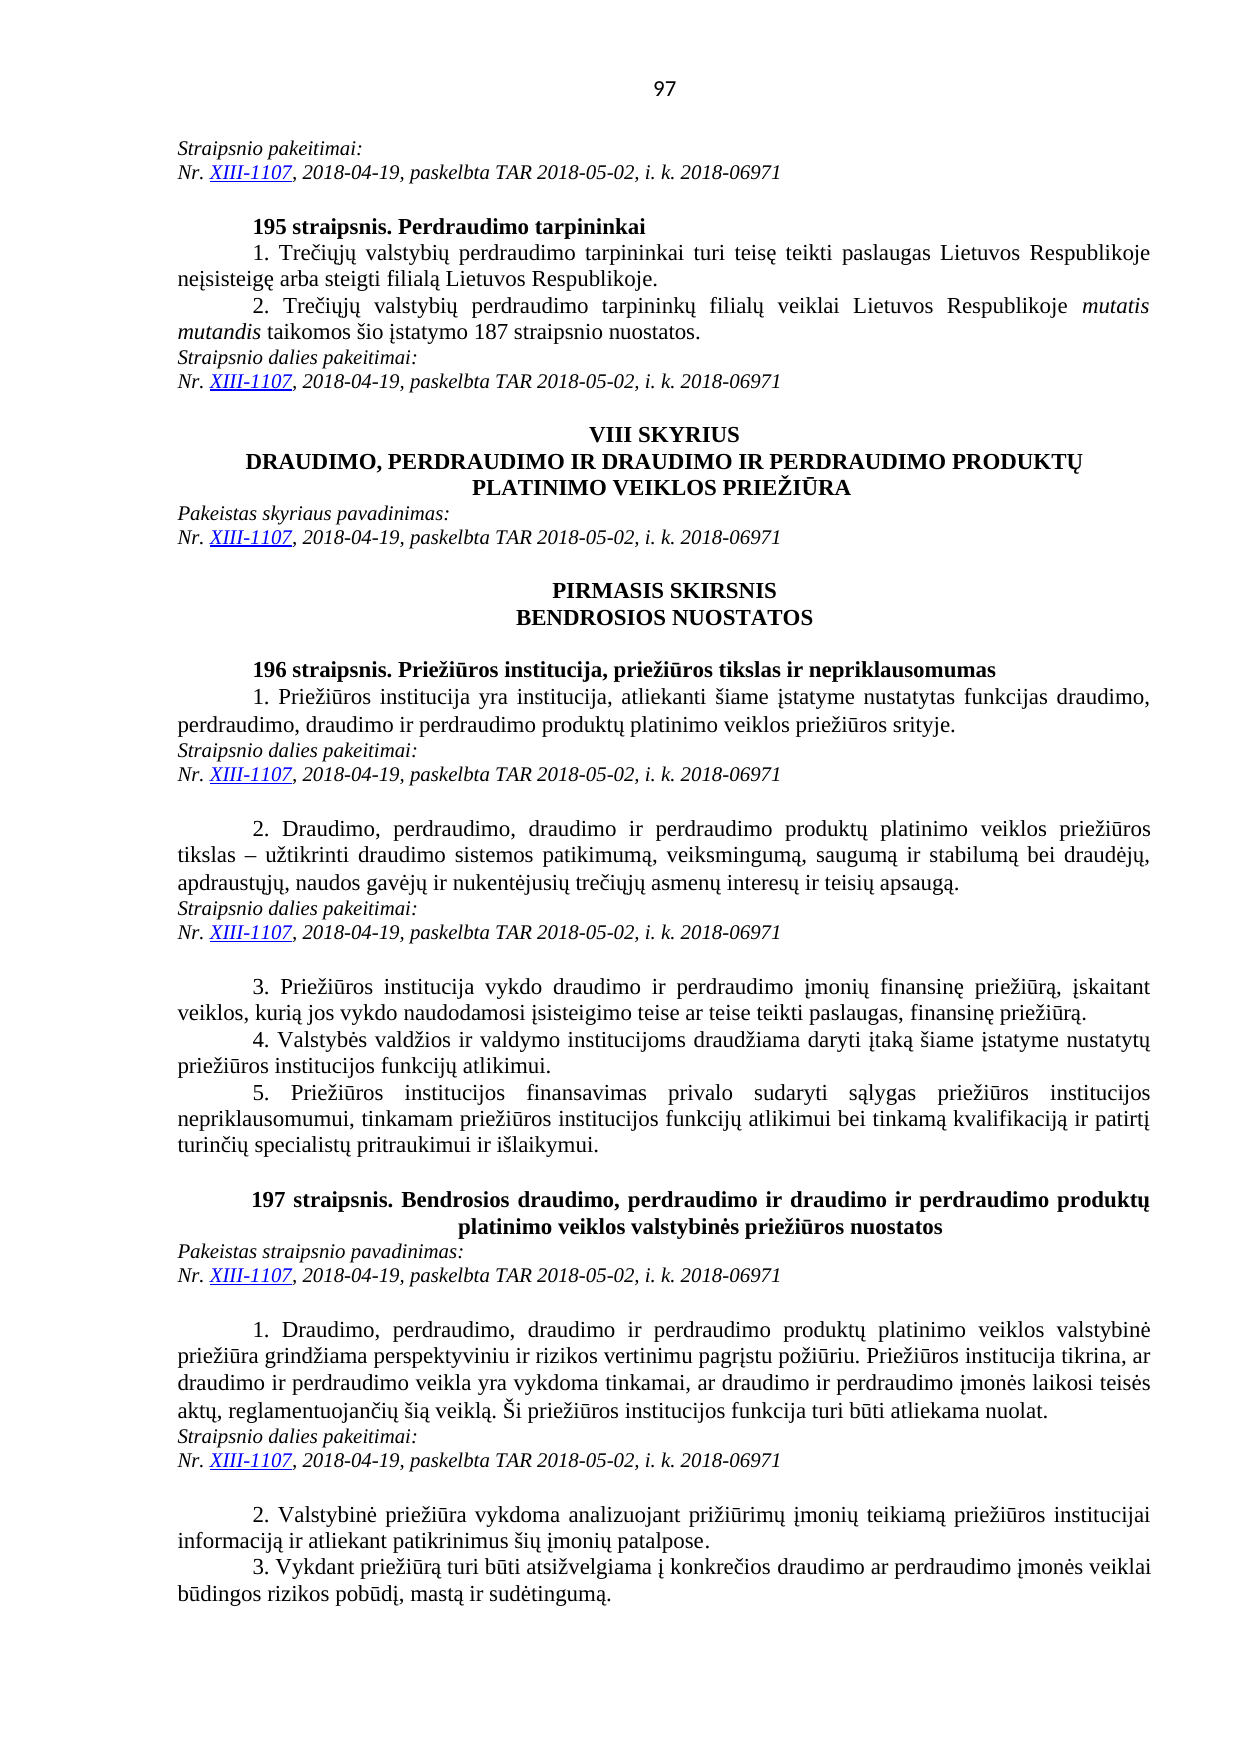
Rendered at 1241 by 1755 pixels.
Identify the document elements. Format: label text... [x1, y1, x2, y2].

text 2. Valstybinė priežiūra vykdoma analizuojant prižiūrimų įmonių teikiamą priežiūros institucijai informaciją ir atliekant patikrinimus šių įmonių patalpose. [177, 1501, 1152, 1553]
text Straipsnio dalies pakeitimai: [177, 1424, 1152, 1448]
text Straipsnio dalies pakeitimai: [177, 344, 1152, 369]
text 1. Priežiūros institucija yra institucija, atliekanti šiame įstatyme nustatytas funkcijas draudimo, perdraudimo, draudimo ir perdraudimo produktų platinimo veiklos priežiūros srityje. [177, 683, 1152, 738]
text VIII SKYRIUS [177, 421, 1152, 448]
subtitle 197 straipsnis. Bendrosios draudimo, perdraudimo ir draudimo ir perdraudimo produktų platinimo veiklos valstybinės priežiūros nuostatos [251, 1186, 1152, 1239]
text 1. Trečiųjų valstybių perdraudimo tarpininkai turi teisę teikti paslaugas Lietuvos Respublikoje neįsisteigę arba steigti filialą Lietuvos Respublikoje. [177, 239, 1152, 292]
text Straipsnio dalies pakeitimai: [177, 738, 1152, 762]
text 196 straipsnis. Priežiūros institucija, priežiūros tikslas ir nepriklausomumas [177, 656, 1152, 683]
text 1. Draudimo, perdraudimo, draudimo ir perdraudimo produktų platinimo veiklos valstybinė priežiūra grindžiama perspektyviniu ir rizikos vertinimu pagrįstu požiūriu. Priežiūros institucija tikrina, ar draudimo ir perdraudimo veikla yra vykdoma tinkamai, ar draudimo ir perdraudimo įmonės laikosi teisės aktų, reglamentuojančių šią veiklą. Ši priežiūros institucijos funkcija turi būti atliekama nuolat. [177, 1316, 1152, 1424]
text DRAUDIMO, PERDRAUDIMO IR DRAUDIMO IR PERDRAUDIMO PRODUKTŲ PLATINIMO VEIKLOS PRIEŽIŪRA [177, 448, 1152, 501]
text Straipsnio pakeitimai: [177, 136, 1152, 160]
text 4. Valstybės valdžios ir valdymo institucijoms draudžiama daryti įtaką šiame įstatyme nustatytų priežiūros institucijos funkcijų atlikimui. [177, 1026, 1152, 1078]
text 2. Draudimo, perdraudimo, draudimo ir perdraudimo produktų platinimo veiklos priežiūros tikslas – užtikrinti draudimo sistemos patikimumą, veiksmingumą, saugumą ir stabilumą bei draudėjų, apdraustųjų, naudos gavėjų ir nukentėjusių trečiųjų asmenų interesų ir teisių apsaugą. [177, 815, 1152, 896]
text PIRMASIS SKirsnis [177, 577, 1152, 604]
text BENDROSIOS NUOSTATOS [177, 604, 1152, 630]
text 5. Priežiūros institucijos finansavimas privalo sudaryti sąlygas priežiūros institucijos nepriklausomumui, tinkamam priežiūros institucijos funkcijų atlikimui bei tinkamą kvalifikaciją ir patirtį turinčių specialistų pritraukimui ir išlaikymui. [177, 1078, 1152, 1158]
text Straipsnio dalies pakeitimai: [177, 896, 1152, 920]
text 3. Priežiūros institucija vykdo draudimo ir perdraudimo įmonių finansinę priežiūrą, įskaitant veiklos, kurią jos vykdo naudodamosi įsisteigimo teise ar teise teikti paslaugas, finansinę priežiūrą. [177, 973, 1152, 1026]
text Pakeistas straipsnio pavadinimas: [177, 1239, 1152, 1263]
text Nr. XIII-1107, 2018-04-19, paskelbta TAR 2018-05-02, i. k. 2018-06971 [177, 369, 1152, 393]
text 2. Trečiųjų valstybių perdraudimo tarpininkų filialų veiklai Lietuvos Respublikoje mutatis mutandis taikomos šio įstatymo 187 straipsnio nuostatos. [177, 292, 1152, 344]
text Nr. XIII-1107, 2018-04-19, paskelbta TAR 2018-05-02, i. k. 2018-06971 [177, 1263, 1152, 1287]
text Nr. XIII-1107, 2018-04-19, paskelbta TAR 2018-05-02, i. k. 2018-06971 [177, 920, 1152, 944]
text Pakeistas skyriaus pavadinimas: [177, 501, 1152, 524]
text 3. Vykdant priežiūrą turi būti atsižvelgiama į konkrečios draudimo ar perdraudimo įmonės veiklai būdingos rizikos pobūdį, mastą ir sudėtingumą. [177, 1553, 1152, 1606]
text Nr. XIII-1107, 2018-04-19, paskelbta TAR 2018-05-02, i. k. 2018-06971 [177, 160, 1152, 184]
text Nr. XIII-1107, 2018-04-19, paskelbta TAR 2018-05-02, i. k. 2018-06971 [177, 1448, 1152, 1472]
text 195 straipsnis. Perdraudimo tarpininkai [177, 213, 1152, 239]
text Nr. XIII-1107, 2018-04-19, paskelbta TAR 2018-05-02, i. k. 2018-06971 [177, 762, 1152, 786]
text Nr. XIII-1107, 2018-04-19, paskelbta TAR 2018-05-02, i. k. 2018-06971 [177, 524, 1152, 549]
